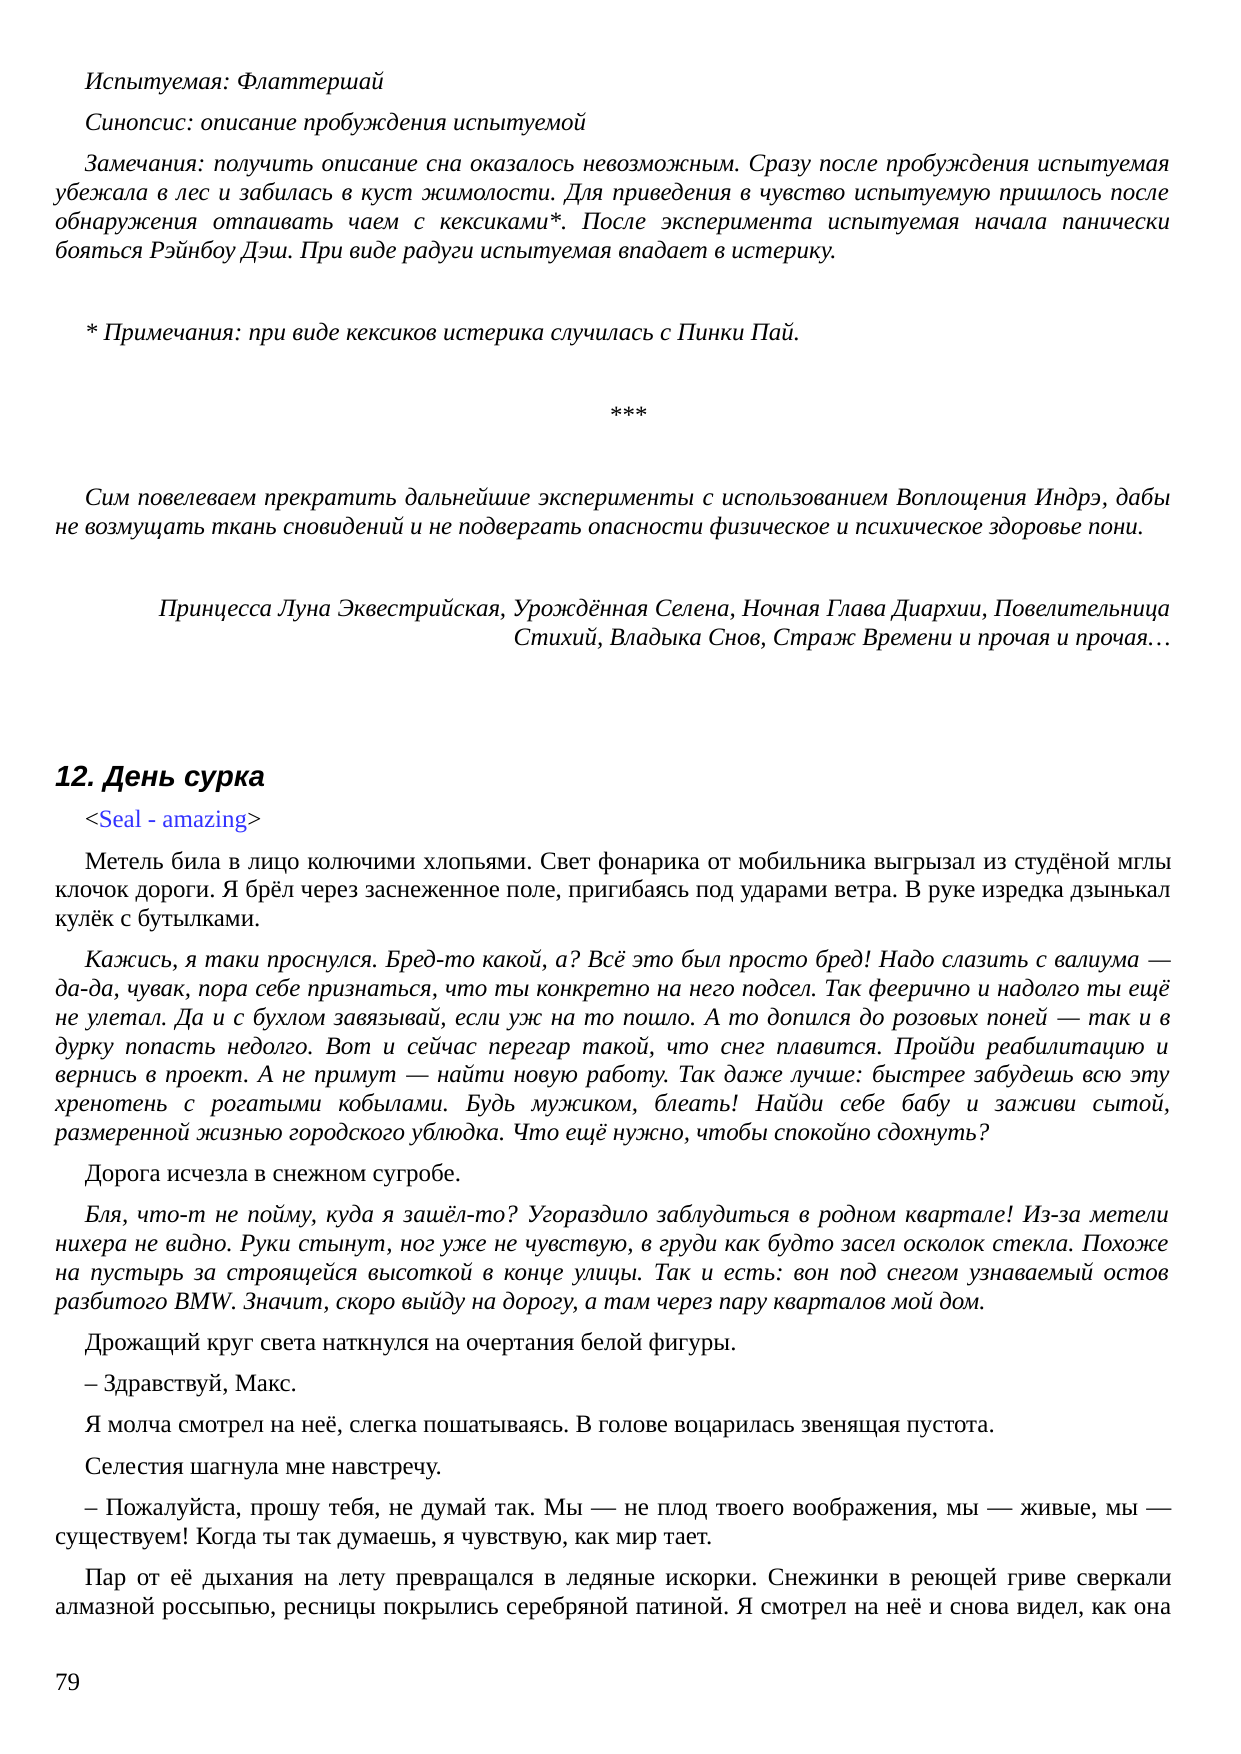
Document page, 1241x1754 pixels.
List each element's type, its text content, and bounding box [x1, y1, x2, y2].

text Я молча смотрел на неё, слегка пошатываясь. В голове воцарилась звенящая пустота. [55, 1409, 1173, 1438]
text – Здравствуй, Макс. [55, 1368, 1173, 1397]
text Дорога исчезла в снежном сугробе. [55, 1158, 1173, 1187]
text * Примечания: при виде кексиков истерика случилась с Пинки Пай. [55, 317, 1173, 346]
text <Seal - amazing> [55, 804, 1173, 833]
text Синопсис: описание пробуждения испытуемой [55, 107, 1173, 136]
text Пар от её дыхания на лету превращался в ледяные искорки. Снежинки в реющей гриве сверкали алмазной россыпью, ресницы покрылись серебряной патиной. Я смотрел на неё и снова видел, как она [55, 1562, 1173, 1619]
text Метель била в лицо колючими хлопьями. Свет фонарика от мобильника выгрызал из студёной мглы клочок дороги. Я брёл через заснеженное поле, пригибаясь под ударами ветра. В руке изредка дзынькал кулёк с бутылками. [55, 846, 1173, 932]
text Замечания: получить описание сна оказалось невозможным. Сразу после пробуждения испытуемая убежала в лес и забилась в куст жимолости. Для приведения в чувство испытуемую пришлось после обнаружения отпаивать чаем с кексиками*. После эксперимента испытуемая начала панически бояться Рэйнбоу Дэш. При виде радуги испытуемая впадает в истерику. [55, 148, 1173, 263]
text Селестия шагнула мне навстречу. [55, 1451, 1173, 1479]
text Сим повелеваем прекратить дальнейшие эксперименты с использованием Воплощения Индрэ, дабы не возмущать ткань сновидений и не подвергать опасности физическое и психическое здоровье пони. [55, 482, 1173, 540]
text *** [55, 400, 1173, 428]
text – Пожалуйста, прошу тебя, не думай так. Мы — не плод твоего воображения, мы — живые, мы — существуем! Когда ты так думаешь, я чувствую, как мир тает. [55, 1492, 1173, 1549]
subtitle 12. День сурка [55, 758, 1173, 792]
text Дрожащий круг света наткнулся на очертания белой фигуры. [55, 1327, 1173, 1356]
text Испытуемая: Флаттершай [55, 66, 1173, 95]
text Принцесса Луна Эквестрийская, Урождённая Селена, Ночная Глава Диархии, Повелительница Стихий, Владыка Снов, Страж Времени и прочая и прочая… [55, 593, 1173, 651]
text Кажись, я таки проснулся. Бред-то какой, а? Всё это был просто бред! Надо слазить с валиума — да-да, чувак, пора себе признаться, что ты конкретно на него подсел. Так феерично и надолго ты ещё не улетал. Да и с бухлом завязывай, если уж на то пошло. А то допился до розовых поней — так и в дурку попасть недолго. Вот и сейчас перегар такой, что снег плавится. Пройди реабилитацию и вернись в проект. А не примут — найти новую работу. Так даже лучше: быстрее забудешь всю эту хренотень с рогатыми кобылами. Будь мужиком, блеать! Найди себе бабу и заживи сытой, размеренной жизнью городского ублюдка. Что ещё нужно, чтобы спокойно сдохнуть? [55, 944, 1173, 1146]
text Бля, что-т не пойму, куда я зашёл-то? Угораздило заблудиться в родном квартале! Из-за метели нихера не видно. Руки стынут, ног уже не чувствую, в груди как будто засел осколок стекла. Похоже на пустырь за строящейся высоткой в конце улицы. Так и есть: вон под снегом узнаваемый остов разбитого BMW. Значит, скоро выйду на дорогу, а там через пару кварталов мой дом. [55, 1199, 1173, 1314]
